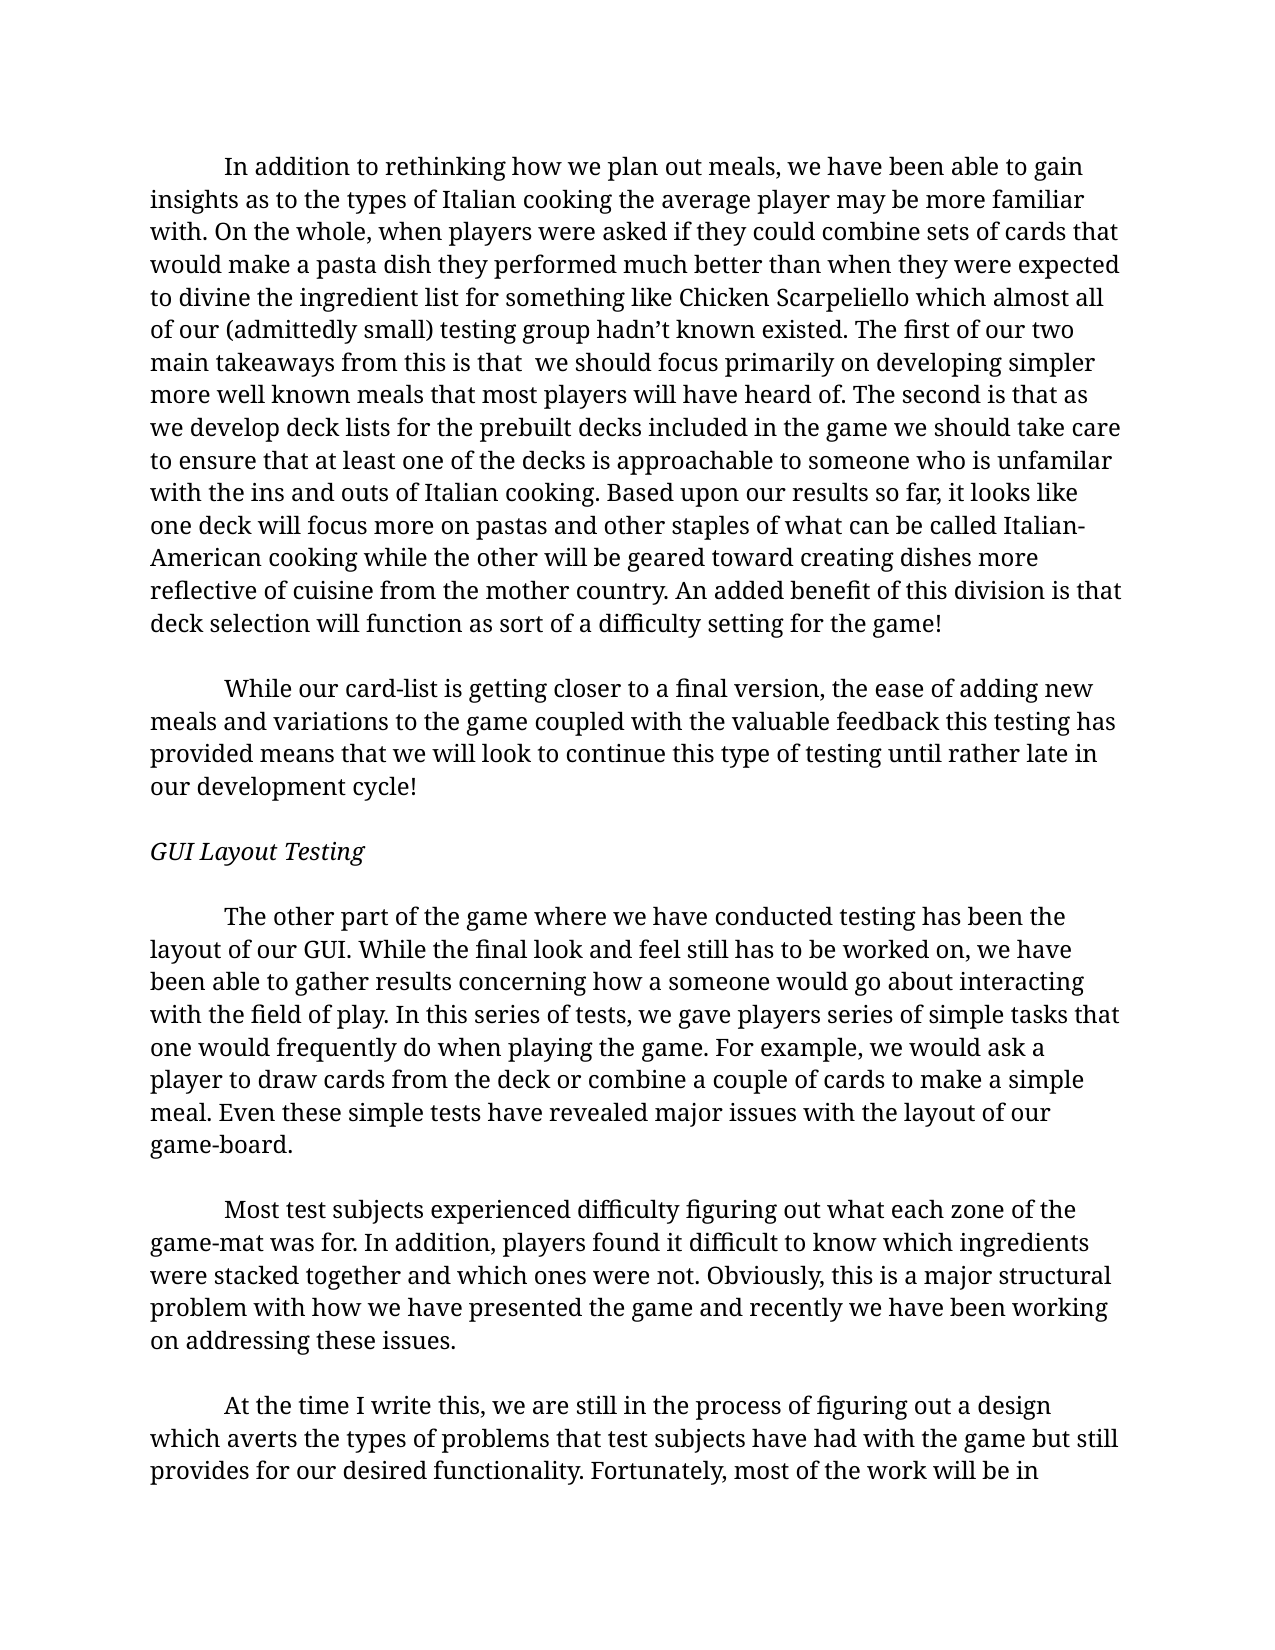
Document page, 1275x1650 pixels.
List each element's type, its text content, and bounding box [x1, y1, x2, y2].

text Most test subjects experienced difficulty figuring out what each zone of the game-mat was for. In addition, players found it difficult to know which ingredients were stacked together and which ones were not. Obviously, this is a major structural problem with how we have presented the game and recently we have been working on addressing these issues. [150, 1193, 1125, 1356]
text The other part of the game where we have conducted testing has been the layout of our GUI. While the final look and feel still has to be worked on, we have been able to gather results concerning how a someone would go about interacting with the field of play. In this series of tests, we gave players series of simple tasks that one would frequently do when playing the game. For example, we would ask a player to draw cards from the deck or combine a couple of cards to make a simple meal. Even these simple tests have revealed major issues with the layout of our game-board. [150, 900, 1125, 1161]
text In addition to rethinking how we plan out meals, we have been able to gain insights as to the types of Italian cooking the average player may be more familiar with. On the whole, when players were asked if they could combine sets of cards that would make a pasta dish they performed much better than when they were expected to divine the ingredient list for something like Chicken Scarpeliello which almost all of our (admittedly small) testing group hadn’t known existed. The first of our two main takeaways from this is that we should focus primarily on developing simpler more well known meals that most players will have heard of. The second is that as we develop deck lists for the prebuilt decks included in the game we should take care to ensure that at least one of the decks is approachable to someone who is unfamilar with the ins and outs of Italian cooking. Based upon our results so far, it looks like one deck will focus more on pastas and other staples of what can be called Italian-American cooking while the other will be geared toward creating dishes more reflective of cuisine from the mother country. An added benefit of this division is that deck selection will function as sort of a difficulty setting for the game! [150, 150, 1125, 639]
text While our card-list is getting closer to a final version, the ease of adding new meals and variations to the game coupled with the valuable feedback this testing has provided means that we will look to continue this type of testing until rather late in our development cycle! [150, 672, 1125, 802]
text At the time I write this, we are still in the process of figuring out a design which averts the types of problems that test subjects have had with the game but still provides for our desired functionality. Fortunately, most of the work will be in [150, 1389, 1125, 1487]
text GUI Layout Testing [150, 835, 1125, 867]
